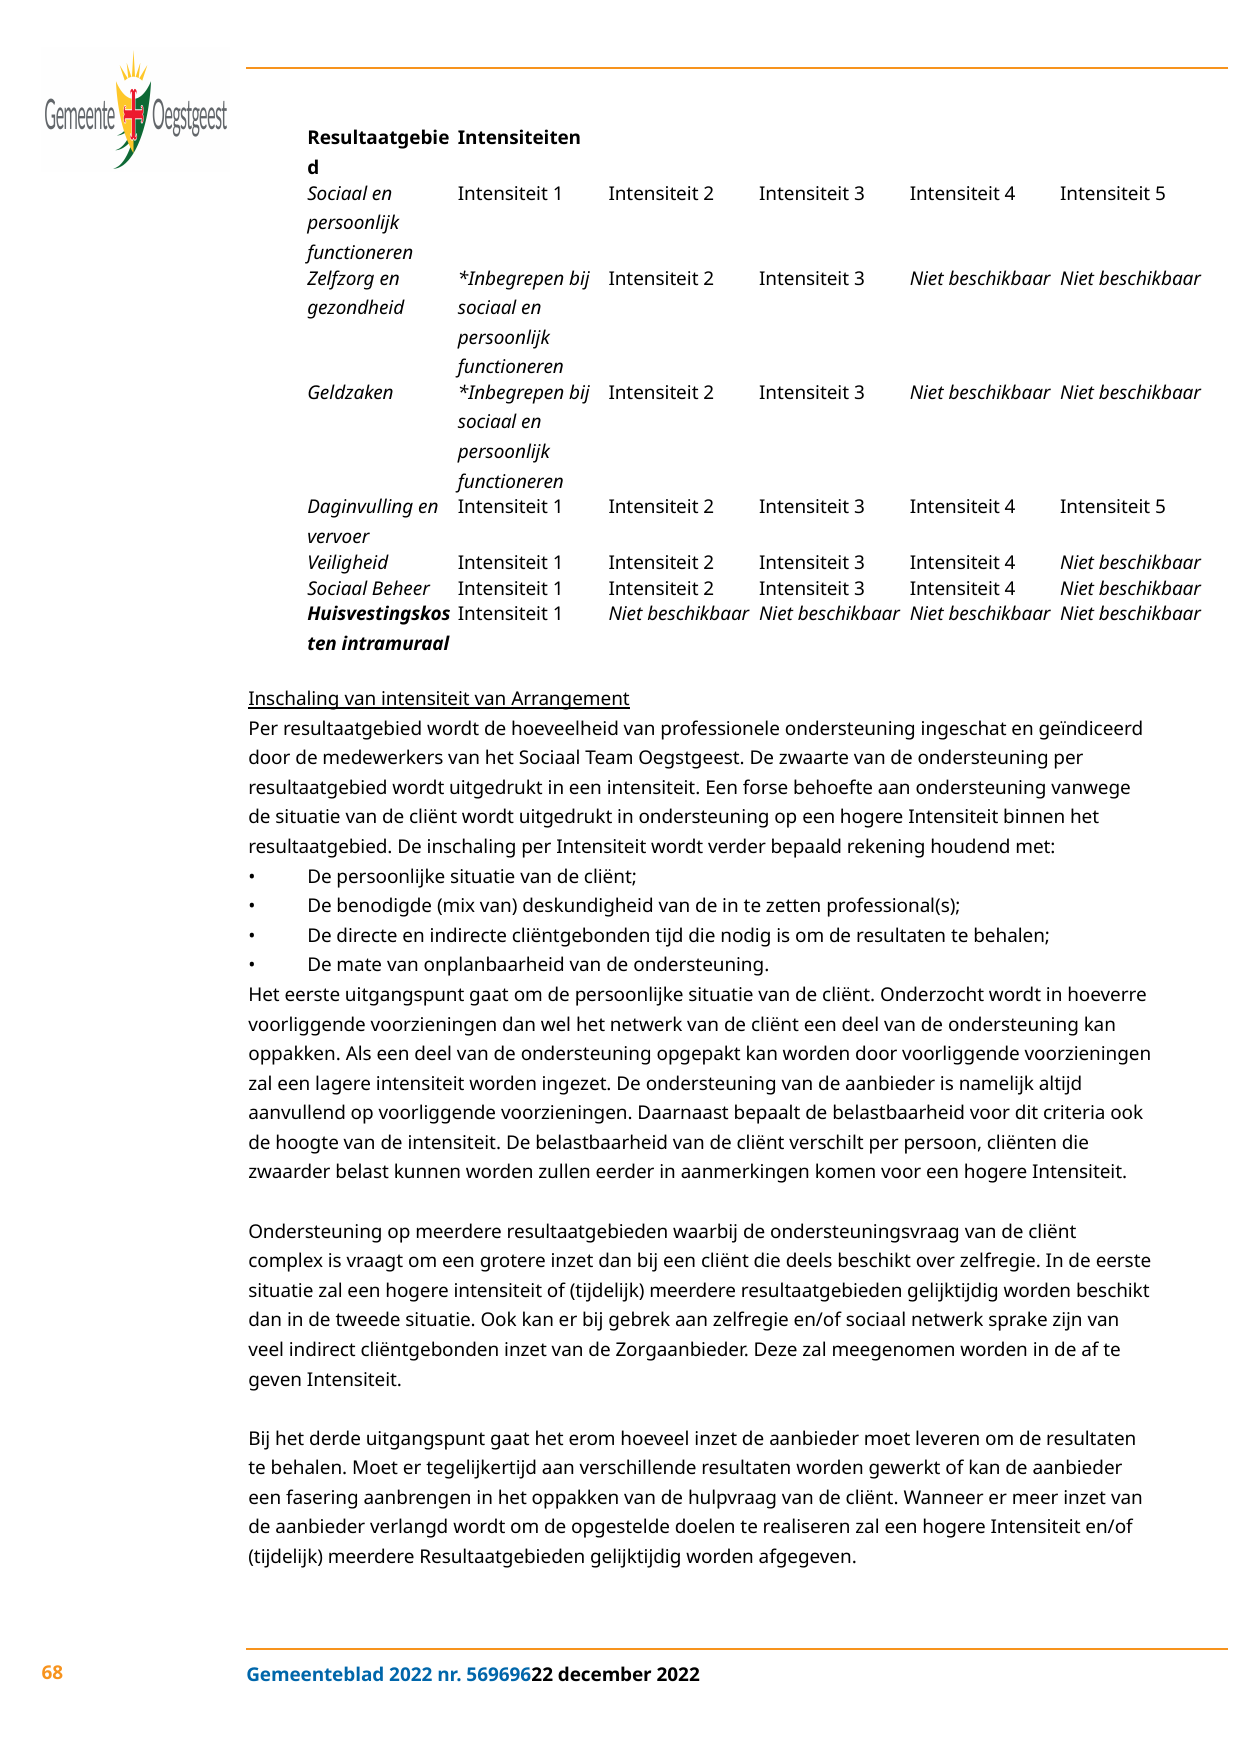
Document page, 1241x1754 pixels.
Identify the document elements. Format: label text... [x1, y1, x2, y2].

table_cell Intensiteit 3 [759, 180, 909, 265]
table_header Intensiteiten [458, 125, 1211, 180]
list De mate van onplanbaarheid van de ondersteuning. [248, 952, 1152, 977]
table_cell Intensiteit 2 [608, 575, 759, 600]
table_cell Intensiteit 2 [608, 379, 759, 494]
table_cell Niet beschikbaar [910, 379, 1060, 494]
table_cell Sociaal en persoonlijk functioneren [307, 180, 458, 265]
text Het eerste uitgangspunt gaat om de persoonlijke situatie van de cliënt. Onderzocht wordt in hoeverre voorliggende voorzieningen dan wel het netwerk van de cliënt een deel van de ondersteuning kan oppakken. Als een deel van de ondersteuning opgepakt kan worden door voorliggende voorzieningen zal een lagere intensiteit worden ingezet. De ondersteuning van de aanbieder is namelijk altijd aanvullend op voorliggende voorzieningen. Daarnaast bepaalt de belastbaarheid voor dit criteria ook de hoogte van de intensiteit. De belastbaarheid van de cliënt verschilt per persoon, cliënten die zwaarder belast kunnen worden zullen eerder in aanmerkingen komen voor een hogere Intensiteit. [248, 981, 1152, 1184]
list De directe en indirecte cliëntgebonden tijd die nodig is om de resultaten te behalen; [248, 922, 1152, 948]
table_cell Niet beschikbaar [1060, 549, 1211, 575]
text Per resultaatgebied wordt de hoeveelheid van professionele ondersteuning ingeschat en geïndiceerd door de medewerkers van het Sociaal Team Oegstgeest. De zwaarte van de ondersteuning per resultaatgebied wordt uitgedrukt in een intensiteit. Een forse behoefte aan ondersteuning vanwege de situatie van de cliënt wordt uitgedrukt in ondersteuning op een hogere Intensiteit binnen het resultaatgebied. De inschaling per Intensiteit wordt verder bepaald rekening houdend met: [248, 715, 1152, 859]
table_cell Daginvulling en vervoer [307, 494, 458, 549]
table_cell Niet beschikbaar [608, 600, 759, 656]
table_cell Intensiteit 1 [458, 180, 608, 265]
table_cell Intensiteit 2 [608, 180, 759, 265]
table_cell Intensiteit 4 [910, 549, 1060, 575]
table_cell Intensiteit 2 [608, 549, 759, 575]
table_cell Niet beschikbaar [1060, 600, 1211, 656]
table_cell Sociaal Beheer [307, 575, 458, 600]
text Inschaling van intensiteit van Arrangement [248, 685, 1152, 711]
table_header Resultaatgebied [307, 125, 458, 180]
table_cell Intensiteit 4 [910, 575, 1060, 600]
list De persoonlijke situatie van de cliënt; [248, 863, 1152, 889]
table_cell Niet beschikbaar [910, 600, 1060, 656]
table_cell Intensiteit 3 [759, 575, 909, 600]
table_cell Niet beschikbaar [1060, 379, 1211, 494]
table_cell Intensiteit 1 [458, 494, 608, 549]
table_cell *Inbegrepen bij sociaal en persoonlijk functioneren [458, 379, 608, 494]
table_cell Veiligheid [307, 549, 458, 575]
table_cell Geldzaken [307, 379, 458, 494]
table_cell Intensiteit 4 [910, 494, 1060, 549]
table_cell Niet beschikbaar [759, 600, 909, 656]
table_cell Intensiteit 1 [458, 600, 608, 656]
table_cell Intensiteit 1 [458, 575, 608, 600]
table_cell Intensiteit 3 [759, 379, 909, 494]
table_cell Huisvestingskosten intramuraal [307, 600, 458, 656]
table_cell Intensiteit 1 [458, 549, 608, 575]
table_cell Intensiteit 5 [1060, 494, 1211, 549]
table_cell Intensiteit 3 [759, 494, 909, 549]
table_cell Niet beschikbaar [1060, 575, 1211, 600]
table_cell Intensiteit 5 [1060, 180, 1211, 265]
table_cell Intensiteit 3 [759, 265, 909, 379]
table_cell Intensiteit 3 [759, 549, 909, 575]
text Ondersteuning op meerdere resultaatgebieden waarbij de ondersteuningsvraag van de cliënt complex is vraagt om een grotere inzet dan bij een cliënt die deels beschikt over zelfregie. In de eerste situatie zal een hogere intensiteit of (tijdelijk) meerdere resultaatgebieden gelijktijdig worden beschikt dan in de tweede situatie. Ook kan er bij gebrek aan zelfregie en/of sociaal netwerk sprake zijn van veel indirect cliëntgebonden inzet van de Zorgaanbieder. Deze zal meegenomen worden in de af te geven Intensiteit. [248, 1218, 1152, 1392]
table_cell Intensiteit 2 [608, 265, 759, 379]
table_cell Niet beschikbaar [910, 265, 1060, 379]
picture [41, 47, 231, 172]
table_cell *Inbegrepen bij sociaal en persoonlijk functioneren [458, 265, 608, 379]
table_cell Zelfzorg en gezondheid [307, 265, 458, 379]
table_cell Intensiteit 2 [608, 494, 759, 549]
table_cell Intensiteit 4 [910, 180, 1060, 265]
text Bij het derde uitgangspunt gaat het erom hoeveel inzet de aanbieder moet leveren om de resultaten te behalen. Moet er tegelijkertijd aan verschillende resultaten worden gewerkt of kan de aanbieder een fasering aanbrengen in het oppakken van de hulpvraag van de cliënt. Wanneer er meer inzet van de aanbieder verlangd wordt om de opgestelde doelen te realiseren zal een hogere Intensiteit en/of (tijdelijk) meerdere Resultaatgebieden gelijktijdig worden afgegeven. [248, 1425, 1152, 1569]
list De benodigde (mix van) deskundigheid van de in te zetten professional(s); [248, 892, 1152, 918]
table_cell Niet beschikbaar [1060, 265, 1211, 379]
